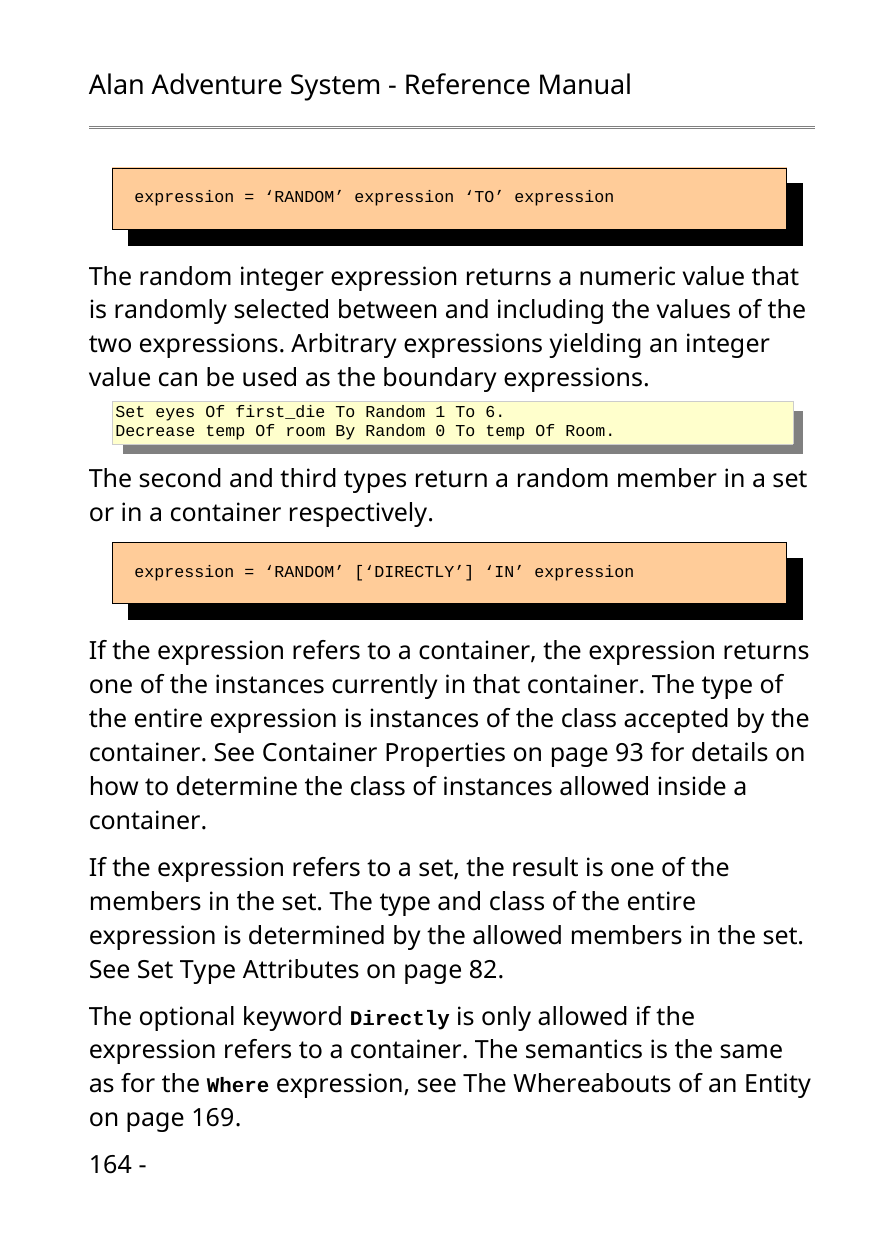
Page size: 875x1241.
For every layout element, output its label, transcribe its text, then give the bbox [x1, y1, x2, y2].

text The second and third types return a random member in a set or in a container respectively. [88, 461, 815, 529]
text The optional keyword Directly is only allowed if the expression refers to a container. The semantics is the same as for the Where expression, see The Whereabouts of an Entity on page 131. [88, 998, 815, 1134]
text If the expression refers to a container, the expression returns one of the instances currently in that container. The type of the entire expression is instances of the class accepted by the container. See Container Properties on page 72 for details on how to determine the class of instances allowed inside a container. [88, 633, 815, 837]
text If the expression refers to a set, the result is one of the members in the set. The type and class of the entire expression is determined by the allowed members in the set. See Set Type Attributes on page 63. [88, 850, 815, 986]
text Decrease temp Of room By Random 0 To temp Of Room. [113, 419, 793, 444]
text Set eyes Of first_die To Random 1 To 6. [113, 402, 793, 419]
text expression = ‘RANDOM’ expression ‘TO’ expression [113, 169, 786, 229]
text The random integer expression returns a numeric value that is randomly selected between and including the values of the two expressions. Arbitrary expressions yielding an integer value can be used as the boundary expressions. [88, 258, 815, 394]
text expression = ‘RANDOM’ [‘DIRECTLY’] ‘IN’ expression [113, 543, 786, 603]
